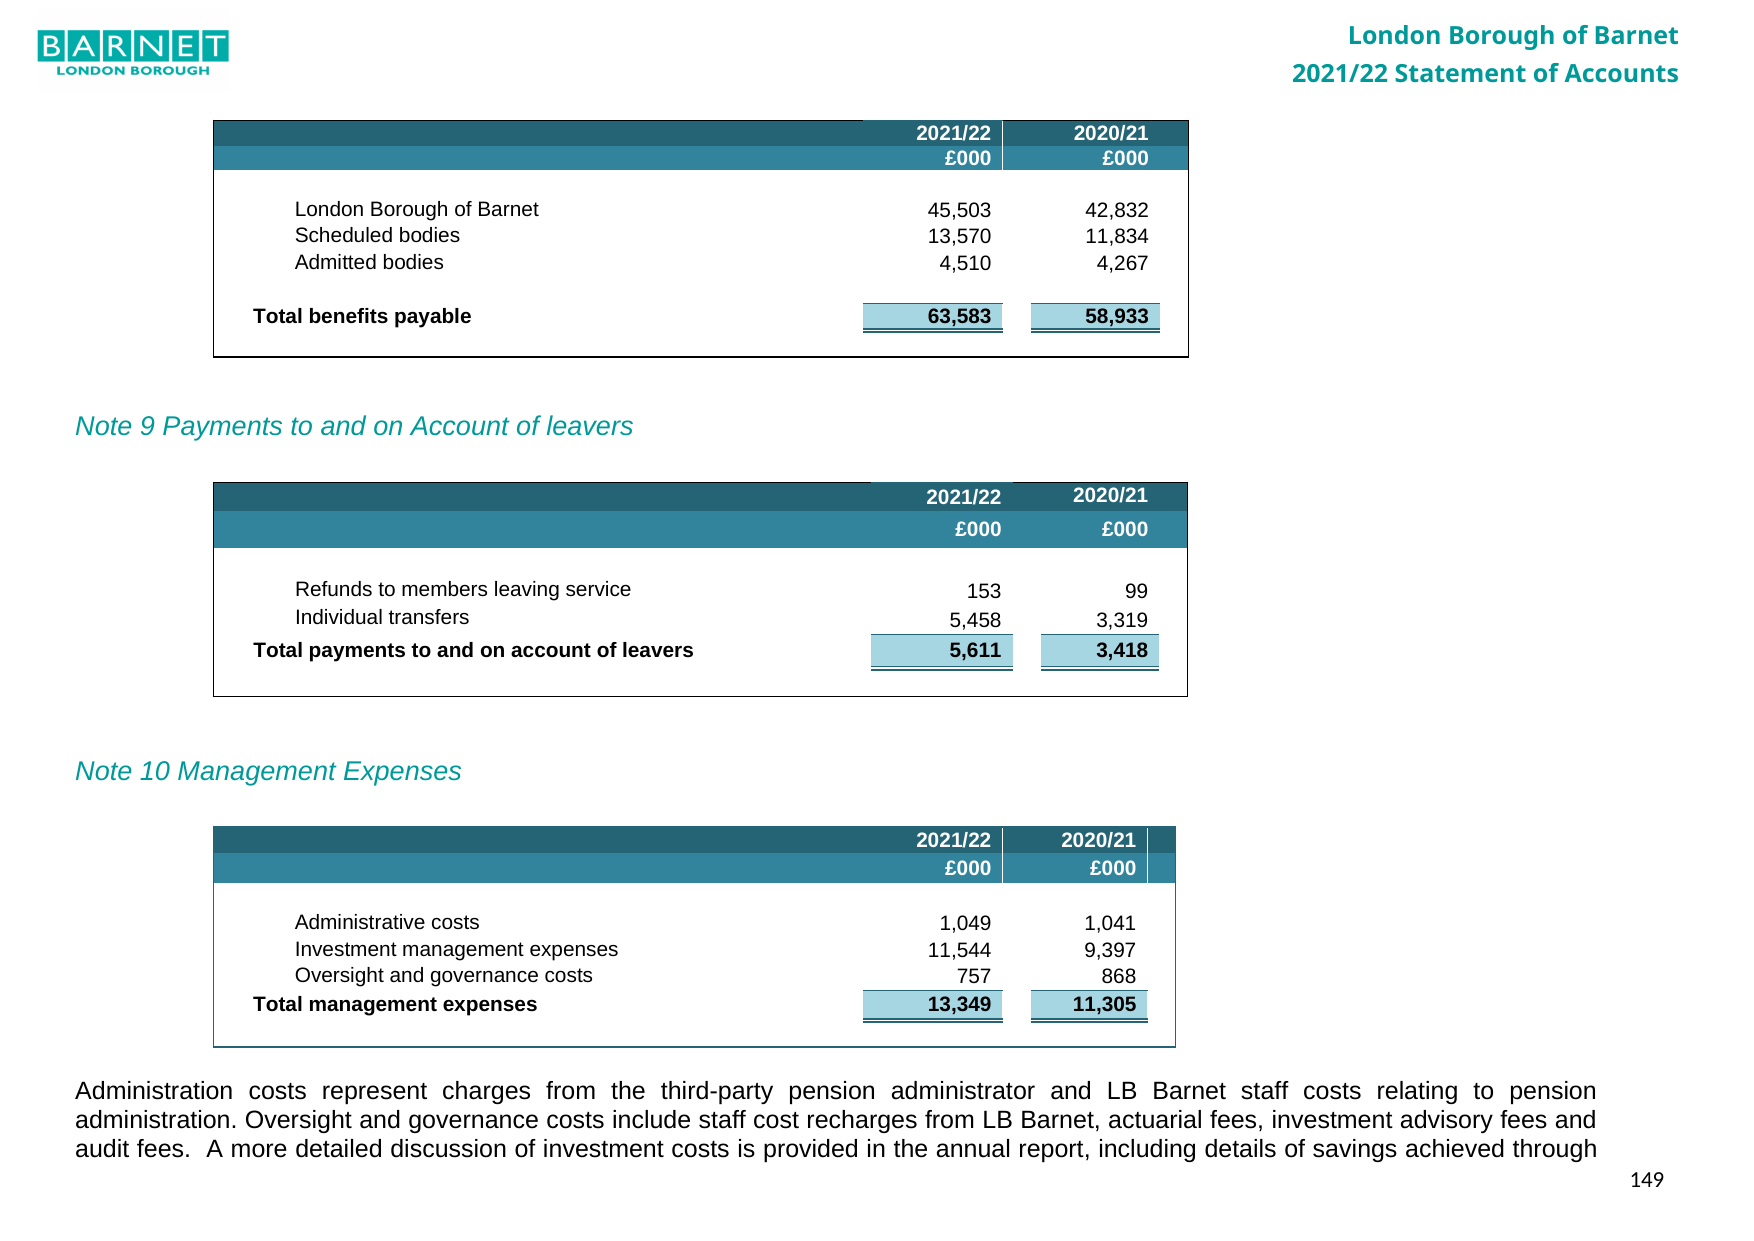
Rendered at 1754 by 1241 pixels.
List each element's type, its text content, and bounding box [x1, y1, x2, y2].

table_cell [1003, 197, 1031, 223]
table_cell [1159, 548, 1187, 577]
table_cell 4,510 [863, 250, 1002, 276]
table_cell 868 [1031, 963, 1147, 989]
table_header [214, 828, 242, 853]
table_header 2021/22 [871, 483, 1013, 511]
table_cell [863, 1023, 1002, 1046]
table_cell 42,832 [1031, 197, 1160, 223]
table_cell [1148, 1018, 1175, 1046]
table_header 2020/21 [1041, 483, 1159, 511]
table_cell 11,544 [863, 936, 1002, 963]
table_cell [1003, 146, 1031, 170]
table_cell [1013, 577, 1041, 605]
table_cell [1003, 883, 1031, 910]
table_cell 63,583 [863, 304, 1002, 328]
table_cell [1031, 883, 1147, 910]
table_cell [242, 883, 863, 910]
table_cell [1013, 548, 1041, 577]
table_cell [1160, 146, 1188, 170]
table_header 2021/22 [863, 828, 1002, 853]
table_cell Individual transfers [242, 605, 871, 634]
table_header [214, 121, 242, 146]
table_cell [214, 634, 242, 666]
table_header 2020/21 [1031, 828, 1147, 853]
table_cell [214, 883, 242, 910]
table_cell [1159, 634, 1187, 666]
table_cell [242, 276, 863, 303]
table_cell [1013, 666, 1041, 696]
table_cell [214, 303, 242, 328]
table_header [214, 483, 242, 511]
table_header [1013, 483, 1041, 511]
table_cell 757 [863, 963, 1002, 989]
table_cell [1148, 990, 1175, 1018]
table_cell [214, 197, 242, 223]
table_cell [1159, 577, 1187, 605]
table_cell [1003, 963, 1031, 989]
table_cell £000 [863, 146, 1002, 170]
table_cell Scheduled bodies [242, 223, 863, 250]
table_cell [1003, 303, 1031, 328]
table_cell [242, 666, 871, 696]
table_header [1148, 828, 1175, 853]
table_cell [214, 328, 242, 356]
table_header [1160, 121, 1188, 146]
table_cell Investment management expenses [242, 936, 863, 963]
table_cell [214, 170, 242, 197]
table_cell [1003, 990, 1031, 1018]
table_cell [214, 910, 242, 936]
table_cell Admitted bodies [242, 250, 863, 276]
table_cell [1041, 671, 1159, 696]
subtitle Note 9 Payments to and on Account of leavers [75, 410, 1679, 441]
table_header 2020/21 [1031, 121, 1160, 146]
table_cell [1003, 250, 1031, 276]
table_cell [242, 511, 871, 548]
table_cell 153 [871, 577, 1013, 605]
table_cell [214, 666, 242, 696]
table_cell 99 [1041, 577, 1159, 605]
table_cell [1160, 250, 1188, 276]
table_cell [1003, 853, 1031, 883]
table_cell 13,349 [863, 991, 1002, 1018]
table_cell [1160, 276, 1188, 303]
subtitle Note 10 Management Expenses [75, 754, 1679, 786]
table_cell [1148, 853, 1175, 883]
table_cell [214, 936, 242, 963]
table_cell [1148, 963, 1175, 989]
table_cell £000 [1041, 511, 1159, 548]
table_cell [863, 276, 1002, 303]
table_cell [1160, 328, 1188, 356]
table_cell [214, 577, 242, 605]
table_cell [1160, 170, 1188, 197]
table_cell [242, 548, 871, 577]
table_cell Total benefits payable [242, 303, 863, 328]
table_header 2021/22 [863, 121, 1002, 146]
table_cell £000 [1031, 146, 1160, 170]
table_cell [242, 328, 863, 356]
table_cell [863, 170, 1002, 197]
table_cell [1160, 303, 1188, 328]
table_cell [863, 883, 1002, 910]
table_cell 11,834 [1031, 223, 1160, 250]
table_cell Refunds to members leaving service [242, 577, 871, 605]
table_cell £000 [863, 853, 1002, 883]
table_cell [1159, 666, 1187, 696]
table_cell 4,267 [1031, 250, 1160, 276]
table_cell [214, 146, 242, 170]
table_cell [1003, 328, 1031, 356]
table_header [1003, 121, 1031, 146]
table_cell [242, 853, 863, 883]
table_cell [242, 146, 863, 170]
table_cell [242, 1018, 863, 1046]
table_cell London Borough of Barnet [242, 197, 863, 223]
table_cell [1031, 276, 1160, 303]
table_cell 58,933 [1031, 304, 1160, 328]
table_cell [1031, 333, 1160, 356]
table_cell [214, 548, 242, 577]
table_cell 3,319 [1041, 605, 1159, 634]
table_cell 1,049 [863, 910, 1002, 936]
table_cell [1031, 170, 1160, 197]
table_cell Administrative costs [242, 910, 863, 936]
table_cell [871, 671, 1013, 696]
table_cell 45,503 [863, 197, 1002, 223]
table_cell [863, 333, 1002, 356]
table_cell [1160, 223, 1188, 250]
text Administration costs represent charges from the third-party pension administrator and LB Barnet staff costs relating to pension administration. Oversight and governance costs include staff cost recharges from LB Barnet, actuarial fees, investment advisory fees and audit fees. A more detailed discussion of investment costs is provided in the annual report, including details of savings achieved through [75, 1076, 1599, 1162]
table_cell [1003, 170, 1031, 197]
table_cell [1003, 1018, 1031, 1046]
table_cell [1031, 1023, 1147, 1046]
table_cell [214, 605, 242, 634]
table_header [242, 483, 871, 511]
table_cell 13,570 [863, 223, 1002, 250]
table_cell [214, 276, 242, 303]
table_cell [1160, 197, 1188, 223]
table_cell Total payments to and on account of leavers [242, 634, 871, 666]
table_cell 11,305 [1031, 991, 1147, 1018]
table_header [1003, 828, 1031, 853]
table_cell £000 [1031, 853, 1147, 883]
table_cell 9,397 [1031, 936, 1147, 963]
table_cell [242, 170, 863, 197]
table_cell [214, 223, 242, 250]
table_cell 1,041 [1031, 910, 1147, 936]
table_cell [871, 548, 1013, 577]
table_cell [1148, 910, 1175, 936]
table_header [242, 828, 863, 853]
table_cell [214, 250, 242, 276]
table_cell [1013, 634, 1041, 666]
table_cell [1003, 910, 1031, 936]
table_cell [1159, 605, 1187, 634]
table_cell £000 [871, 511, 1013, 548]
table_cell 3,418 [1041, 635, 1159, 666]
table_header [1159, 483, 1187, 511]
table_cell [214, 1018, 242, 1046]
table_cell [214, 511, 242, 548]
table_cell [1041, 548, 1159, 577]
table_cell [1148, 936, 1175, 963]
table_cell 5,611 [871, 635, 1013, 666]
table_cell [214, 990, 242, 1018]
table_cell [214, 853, 242, 883]
table_cell [1003, 936, 1031, 963]
table_cell [1003, 276, 1031, 303]
table_cell [1013, 511, 1041, 548]
table_cell [214, 963, 242, 989]
table_cell [1148, 883, 1175, 910]
table_header [242, 121, 863, 146]
table_cell [1013, 605, 1041, 634]
table_cell Total management expenses [242, 990, 863, 1018]
table_cell 5,458 [871, 605, 1013, 634]
table_cell Oversight and governance costs [242, 963, 863, 989]
table_cell [1159, 511, 1187, 548]
table_cell [1003, 223, 1031, 250]
